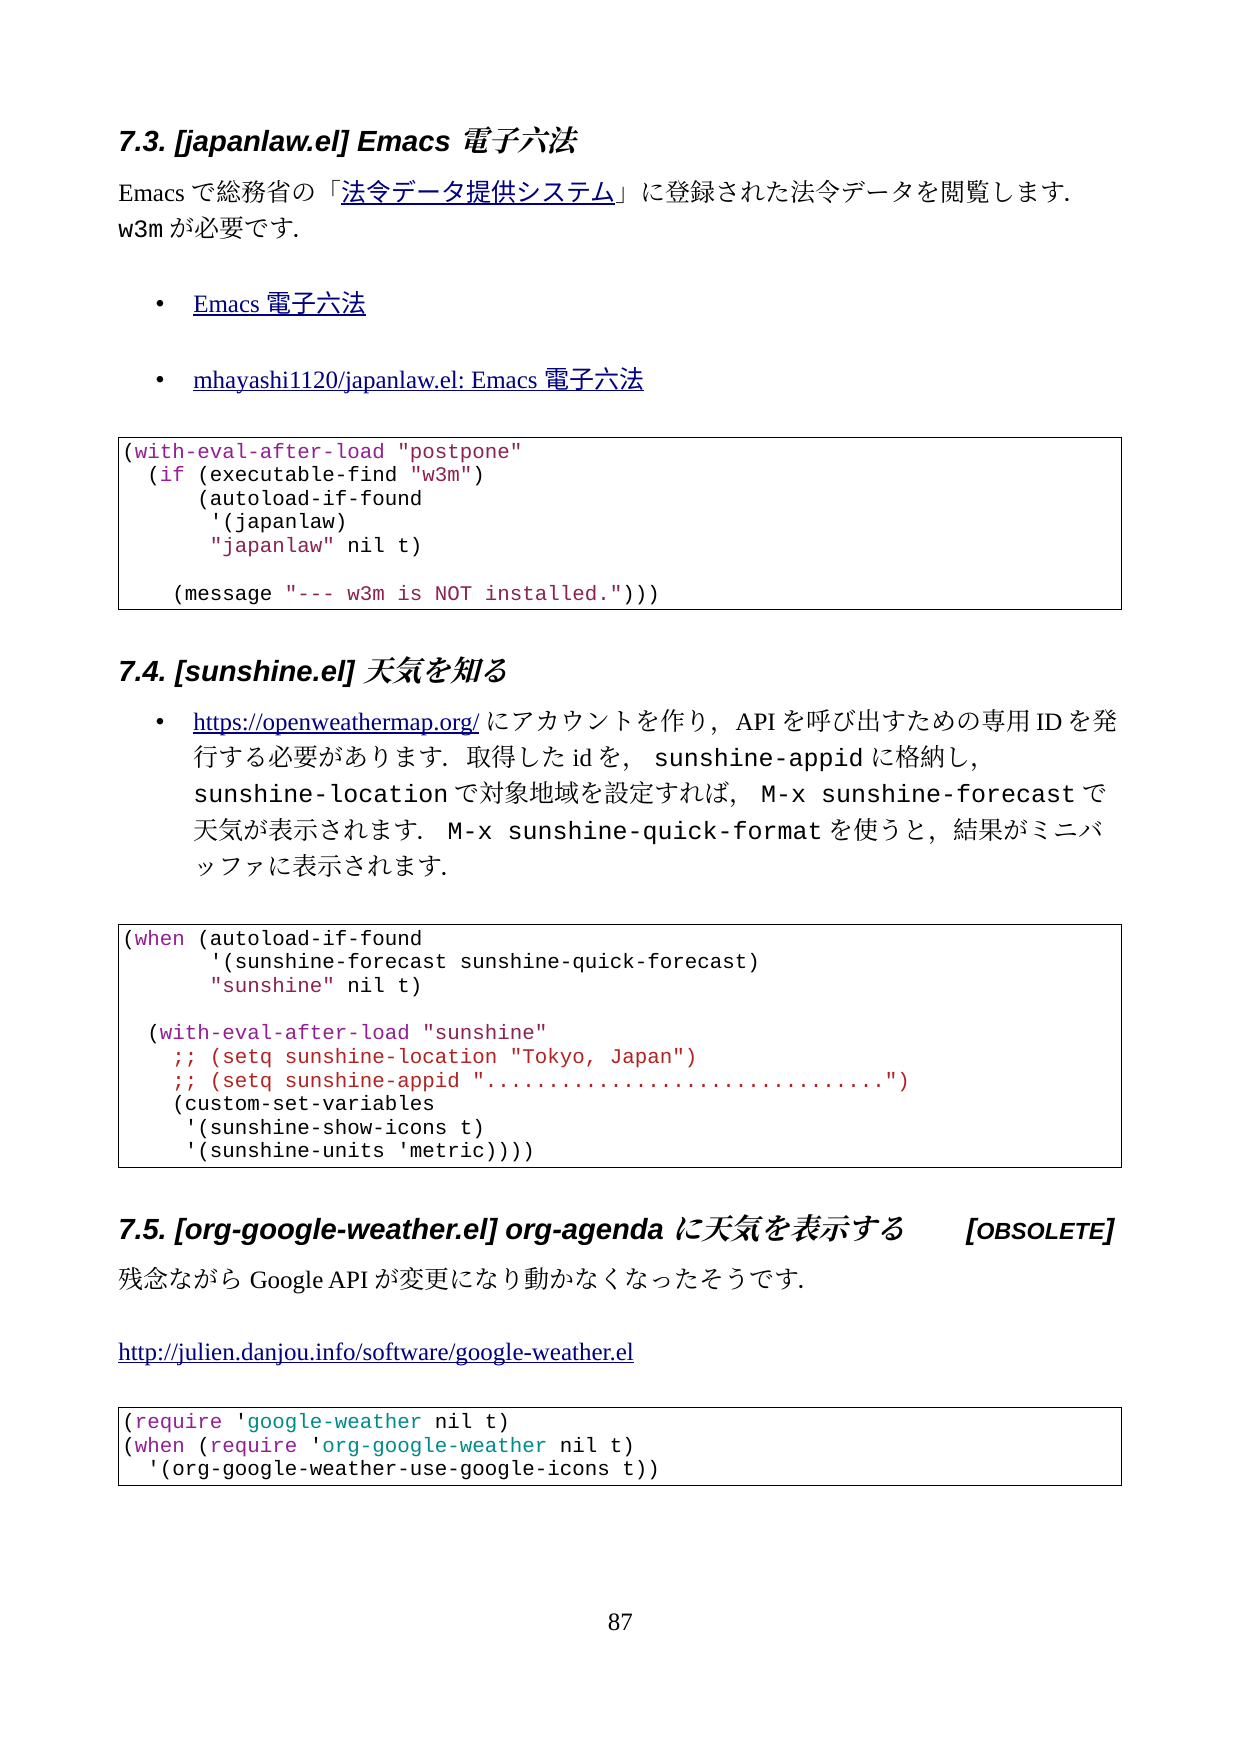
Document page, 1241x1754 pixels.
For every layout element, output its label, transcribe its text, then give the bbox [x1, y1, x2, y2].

text '(japanlaw) [119, 508, 1121, 531]
text '(sunshine-forecast sunshine-quick-forecast) [119, 947, 1121, 971]
text "sunshine" nil t) [119, 971, 1121, 995]
text ;; (setq sunshine-appid "................................") [119, 1066, 1121, 1089]
list https://openweathermap.org/ にアカウントを作り，APIを呼び出すための専用IDを発行する必要があります．取得した idを， sunshine-appid に格納し， sunshine-location で対象地域を設定すれば， M-x sunshine-forecast で天気が表示されます． M-x sunshine-quick-format を使うと，結果がミニバッファに表示されます． [156, 702, 1122, 911]
text (message "--- w3m is NOT installed."))) [119, 578, 1121, 609]
text (when (require 'org-google-weather nil t) [119, 1431, 1121, 1454]
subtitle [japanlaw.el] Emacs 電子六法 [118, 118, 1122, 160]
text Emacs で総務省の「法令データ提供システム」に登録された法令データを閲覧します． w3m が必要です． [118, 172, 1122, 273]
text (custom-set-variables [119, 1089, 1121, 1113]
text (when (autoload-if-found [119, 925, 1121, 947]
list mhayashi1120/japanlaw.el: Emacs 電子六法 [156, 361, 1122, 424]
text "japanlaw" nil t) [119, 531, 1121, 555]
text (require 'google-weather nil t) [119, 1408, 1121, 1431]
text (with-eval-after-load "sunshine" [119, 1018, 1121, 1042]
subtitle [org-google-weather.el] org-agenda に天気を表示する [obsolete] [118, 1206, 1122, 1247]
text (with-eval-after-load "postpone" [119, 438, 1121, 460]
text '(sunshine-units 'metric)))) [119, 1137, 1121, 1167]
text ;; (setq sunshine-location "Tokyo, Japan") [119, 1042, 1121, 1066]
text '(sunshine-show-icons t) [119, 1113, 1121, 1137]
subtitle [sunshine.el] 天気を知る [118, 647, 1122, 689]
text '(org-google-weather-use-google-icons t)) [119, 1454, 1121, 1485]
text (autoload-if-found [119, 484, 1121, 508]
text http://julien.danjou.info/software/google-weather.el [118, 1337, 1122, 1394]
list Emacs 電子六法 [156, 286, 1122, 349]
text (if (executable-find "w3m") [119, 460, 1121, 484]
text 残念ながら Google API が変更になり動かなくなったそうです． [118, 1260, 1122, 1324]
